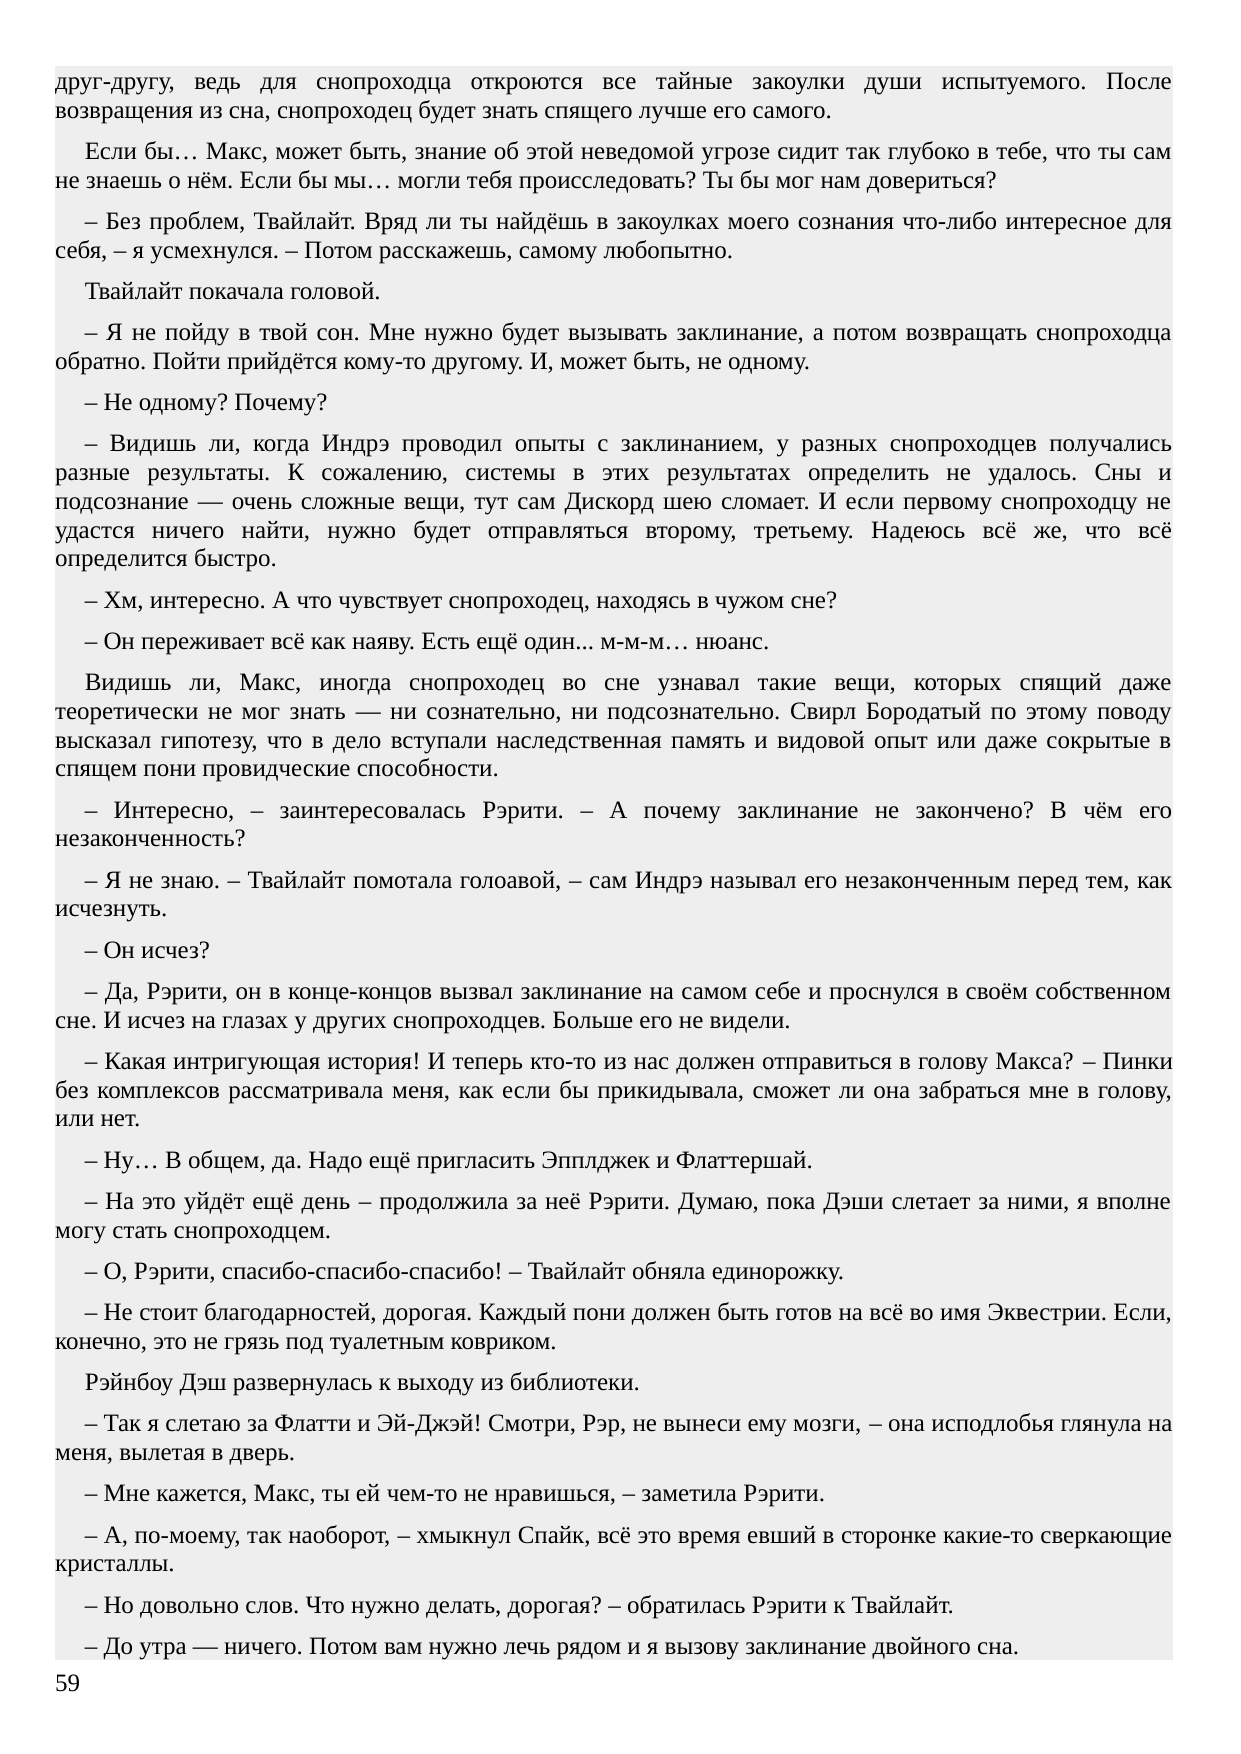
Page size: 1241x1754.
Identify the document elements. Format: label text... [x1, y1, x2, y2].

text – Но довольно слов. Что нужно делать, дорогая? – обратилась Рэрити к Твайлайт. [55, 1590, 1173, 1618]
text – Видишь ли, когда Индрэ проводил опыты с заклинанием, у разных снопроходцев получались разные результаты. К сожалению, системы в этих результатах определить не удалось. Сны и подсознание — очень сложные вещи, тут сам Дискорд шею сломает. И если первому снопроходцу не удастся ничего найти, нужно будет отправляться второму, третьему. Надеюсь всё же, что всё определится быстро. [55, 428, 1173, 572]
text – До утра — ничего. Потом вам нужно лечь рядом и я вызову заклинание двойного сна. [55, 1631, 1173, 1660]
text – Ну… В общем, да. Надо ещё пригласить Эпплджек и Флаттершай. [55, 1145, 1173, 1173]
text – А, по-моему, так наоборот, – хмыкнул Спайк, всё это время евший в сторонке какие-то сверкающие кристаллы. [55, 1520, 1173, 1577]
text – Без проблем, Твайлайт. Вряд ли ты найдёшь в закоулках моего сознания что-либо интересное для себя, – я усмехнулся. – Потом расскажешь, самому любопытно. [55, 206, 1173, 263]
text Видишь ли, Макс, иногда снопроходец во сне узнавал такие вещи, которых спящий даже теоретически не мог знать — ни сознательно, ни подсознательно. Свирл Бородатый по этому поводу высказал гипотезу, что в дело вступали наследственная память и видовой опыт или даже сокрытые в спящем пони провидческие способности. [55, 667, 1173, 782]
text Если бы… Макс, может быть, знание об этой неведомой угрозе сидит так глубоко в тебе, что ты сам не знаешь о нём. Если бы мы… могли тебя происследовать? Ты бы мог нам довериться? [55, 136, 1173, 193]
text – Да, Рэрити, он в конце-концов вызвал заклинание на самом себе и проснулся в своём собственном сне. И исчез на глазах у других снопроходцев. Больше его не видели. [55, 976, 1173, 1033]
text – Какая интригующая история! И теперь кто-то из нас должен отправиться в голову Макса? – Пинки без комплексов рассматривала меня, как если бы прикидывала, сможет ли она забраться мне в голову, или нет. [55, 1046, 1173, 1132]
text – Не стоит благодарностей, дорогая. Каждый пони должен быть готов на всё во имя Эквестрии. Если, конечно, это не грязь под туалетным ковриком. [55, 1297, 1173, 1355]
text – Я не знаю. – Твайлайт помотала голоавой, – сам Индрэ называл его незаконченным перед тем, как исчезнуть. [55, 865, 1173, 922]
text – На это уйдёт ещё день – продолжила за неё Рэрити. Думаю, пока Дэши слетает за ними, я вполне могу стать снопроходцем. [55, 1186, 1173, 1243]
text друг-другу, ведь для снопроходца откроются все тайные закоулки души испытуемого. После возвращения из сна, снопроходец будет знать спящего лучше его самого. [55, 66, 1173, 123]
text Рэйнбоу Дэш развернулась к выходу из библиотеки. [55, 1367, 1173, 1396]
text – Он исчез? [55, 935, 1173, 963]
text – Хм, интересно. А что чувствует снопроходец, находясь в чужом сне? [55, 585, 1173, 613]
text Твайлайт покачала головой. [55, 276, 1173, 305]
text – Я не пойду в твой сон. Мне нужно будет вызывать заклинание, а потом возвращать снопроходца обратно. Пойти прийдётся кому-то другому. И, может быть, не одному. [55, 317, 1173, 375]
text – Мне кажется, Макс, ты ей чем-то не нравишься, – заметила Рэрити. [55, 1478, 1173, 1507]
text – Интересно, – заинтересовалась Рэрити. – А почему заклинание не закончено? В чём его незаконченность? [55, 795, 1173, 852]
text – О, Рэрити, спасибо-спасибо-спасибо! – Твайлайт обняла единорожку. [55, 1256, 1173, 1285]
text – Он переживает всё как наяву. Есть ещё один... м-м-м… нюанс. [55, 626, 1173, 655]
text – Так я слетаю за Флатти и Эй-Джэй! Смотри, Рэр, не вынеси ему мозги, – она исподлобья глянула на меня, вылетая в дверь. [55, 1408, 1173, 1466]
text – Не одному? Почему? [55, 387, 1173, 416]
